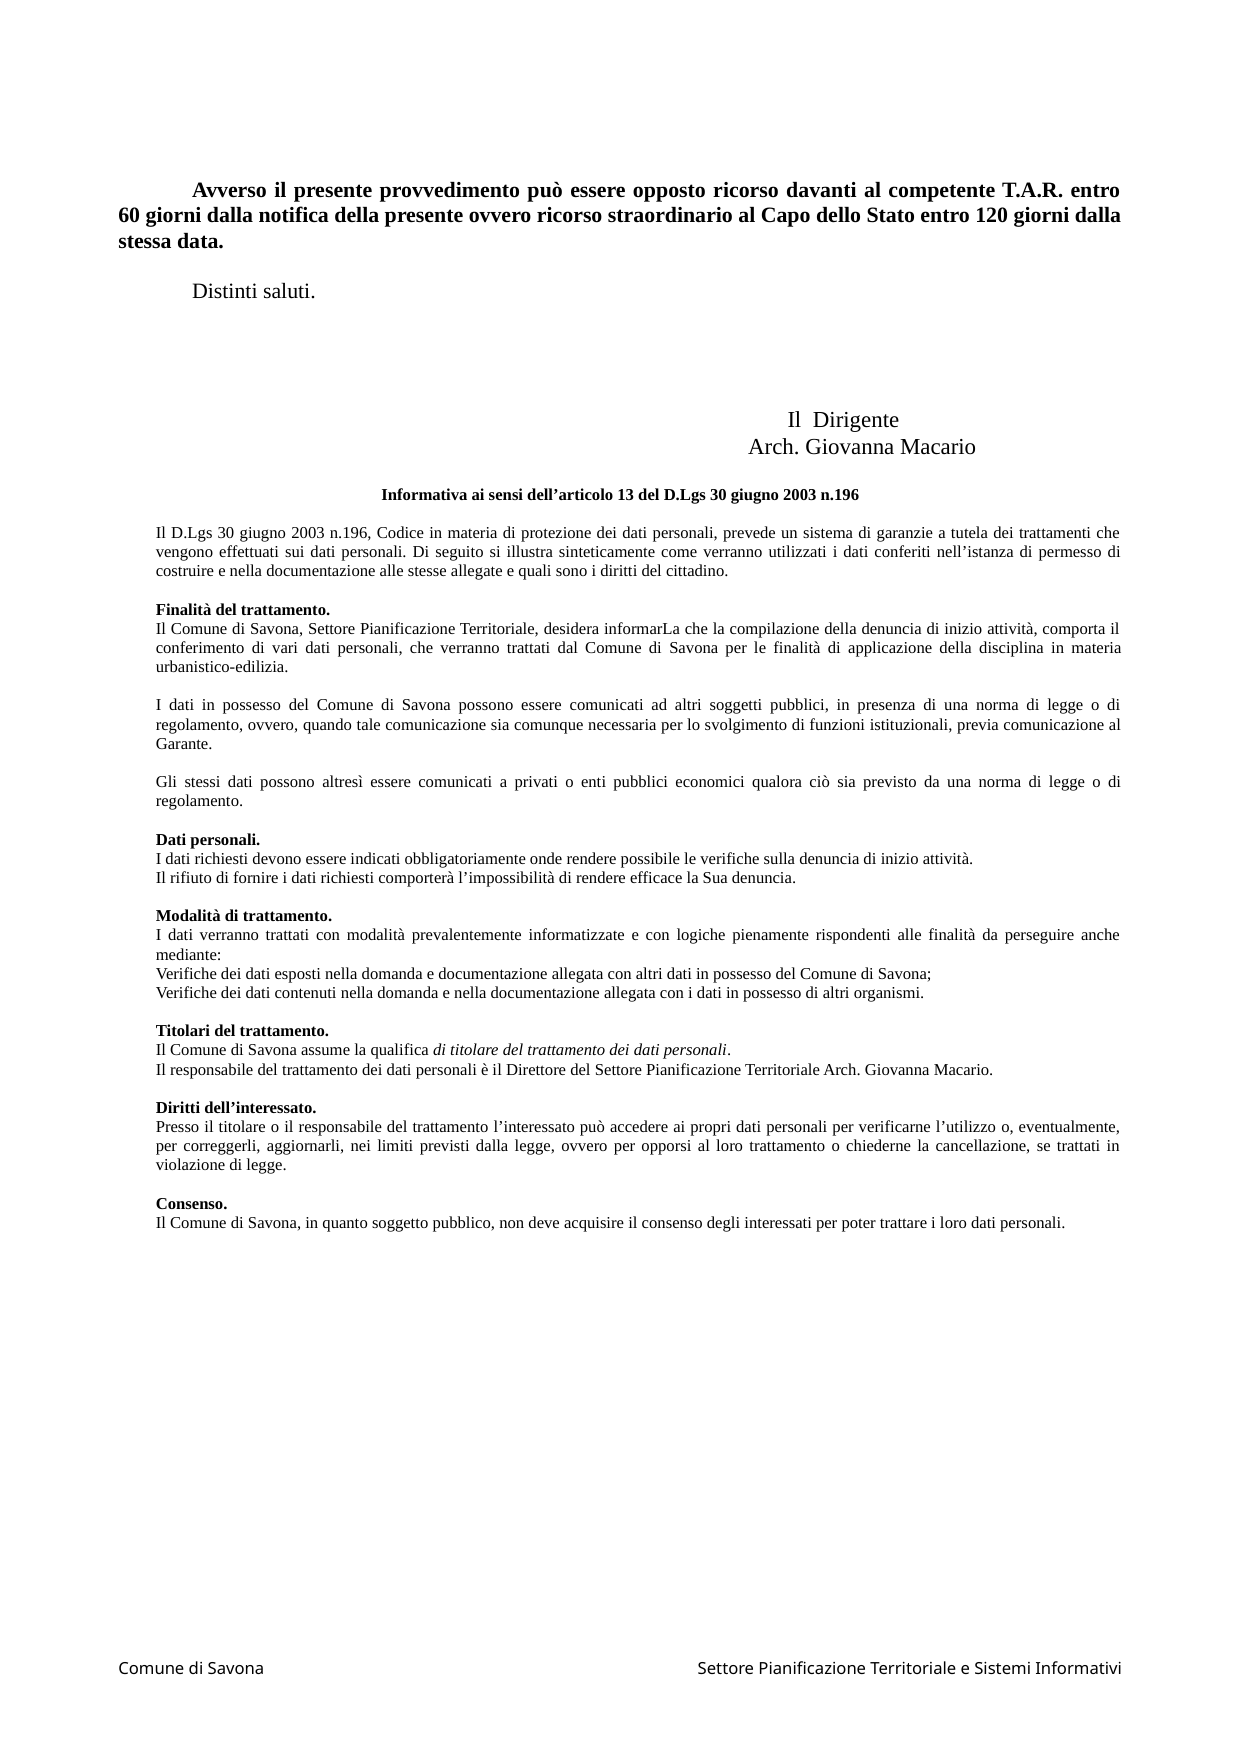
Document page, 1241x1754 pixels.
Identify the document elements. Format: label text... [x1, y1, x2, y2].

text Il Comune di Savona assume la qualifica di titolare del trattamento dei dati personali. [156, 1040, 1122, 1059]
text Diritti dell’interessato. [156, 1098, 1122, 1117]
text Titolari del trattamento. [156, 1021, 1122, 1040]
text Avverso il presente provvedimento può essere opposto ricorso davanti al competente T.A.R. entro 60 giorni dalla notifica della presente ovvero ricorso straordinario al Capo dello Stato entro 120 giorni dalla stessa data. [118, 177, 1122, 253]
text Il responsabile del trattamento dei dati personali è il Direttore del Settore Pianificazione Territoriale Arch. Giovanna Macario. [156, 1059, 1122, 1078]
table_header [111, 329, 557, 354]
text I dati richiesti devono essere indicati obbligatoriamente onde rendere possibile le verifiche sulla denuncia di inizio attività. [156, 848, 1122, 868]
text Il D.Lgs 30 giugno 2003 n.196, Codice in materia di protezione dei dati personali, prevede un sistema di garanzie a tutela dei trattamenti che vengono effettuati sui dati personali. Di seguito si illustra sinteticamente come verranno utilizzati i dati conferiti nell’istanza di permesso di costruire e nella documentazione alle stesse allegate e quali sono i diritti del cittadino. [156, 523, 1122, 580]
text Il Comune di Savona, in quanto soggetto pubblico, non deve acquisire il consenso degli interessati per poter trattare i loro dati personali. [156, 1213, 1122, 1232]
text Modalità di trattamento. [156, 906, 1122, 925]
text Finalità del trattamento. [118, 599, 1122, 618]
text I dati verranno trattati con modalità prevalentemente informatizzate e con logiche pienamente rispondenti alle finalità da perseguire anche mediante: [156, 925, 1122, 963]
table_cell Il Dirigente Arch. Giovanna Macario [557, 354, 1129, 459]
text Il rifiuto di fornire i dati richiesti comporterà l’impossibilità di rendere efficace la Sua denuncia. [156, 868, 1122, 887]
text Consenso. [156, 1193, 1122, 1213]
subtitle Informativa ai sensi dell’articolo 13 del D.Lgs 30 giugno 2003 n.196 [118, 484, 1122, 503]
text Gli stessi dati possono altresì essere comunicati a privati o enti pubblici economici qualora ciò sia previsto da una norma di legge o di regolamento. [156, 772, 1122, 810]
text Dati personali. [156, 829, 1122, 848]
text Il Comune di Savona, Settore Pianificazione Territoriale, desidera informarLa che la compilazione della denuncia di inizio attività, comporta il conferimento di vari dati personali, che verranno trattati dal Comune di Savona per le finalità di applicazione della disciplina in materia urbanistico-edilizia. [156, 618, 1122, 676]
table_cell [111, 354, 557, 459]
text Verifiche dei dati esposti nella domanda e documentazione allegata con altri dati in possesso del Comune di Savona; [156, 963, 1122, 983]
text Verifiche dei dati contenuti nella domanda e nella documentazione allegata con i dati in possesso di altri organismi. [156, 983, 1122, 1002]
text Presso il titolare o il responsabile del trattamento l’interessato può accedere ai propri dati personali per verificarne l’utilizzo o, eventualmente, per correggerli, aggiornarli, nei limiti previsti dalla legge, ovvero per opporsi al loro trattamento o chiederne la cancellazione, se trattati in violazione di legge. [156, 1117, 1122, 1174]
table_header [557, 329, 1129, 354]
text Distinti saluti. [156, 278, 1122, 303]
text I dati in possesso del Comune di Savona possono essere comunicati ad altri soggetti pubblici, in presenza di una norma di legge o di regolamento, ovvero, quando tale comunicazione sia comunque necessaria per lo svolgimento di funzioni istituzionali, previa comunicazione al Garante. [156, 695, 1122, 753]
